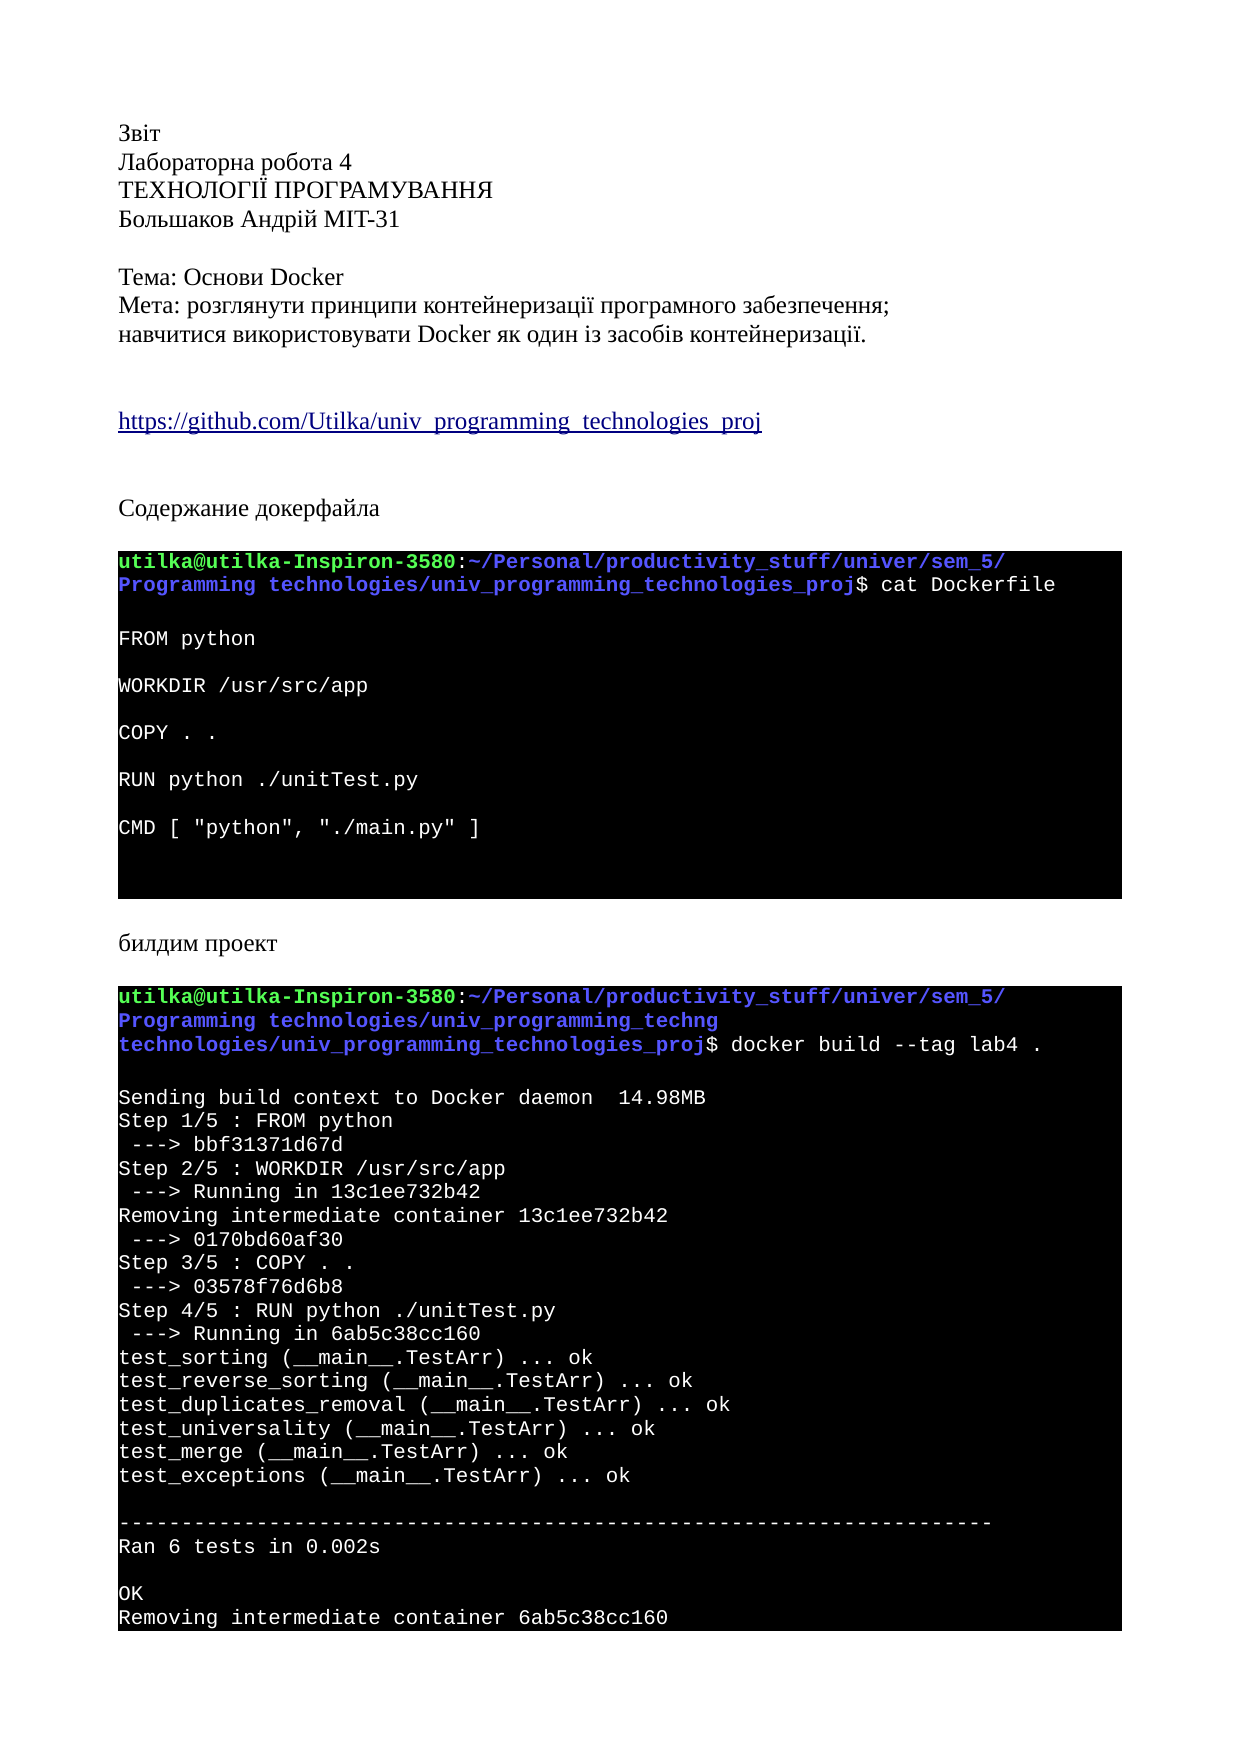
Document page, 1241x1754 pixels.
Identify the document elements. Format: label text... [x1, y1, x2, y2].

text ---------------------------------------------------------------------- [118, 1512, 1122, 1536]
text ---> Running in 13c1ee732b42 [118, 1181, 1122, 1205]
text WORKDIR /usr/src/app [118, 675, 1122, 698]
text ---> bbf31371d67d [118, 1134, 1122, 1158]
text OK [118, 1583, 1122, 1607]
text ТЕХНОЛОГІЇ ПРОГРАМУВАННЯ Большаков Андрій MIT-31 [118, 176, 1122, 233]
text Тема: Основи Docker Мета: розглянути принципи контейнеризації програмного забезпечення; навчитися використовувати Docker як один із засобів контейнеризації. [118, 262, 1122, 348]
text ---> 03578f76d6b8 [118, 1276, 1122, 1299]
text test_reverse_sorting (__main__.TestArr) ... ok [118, 1371, 1122, 1394]
text COPY . . [118, 722, 1122, 746]
text Removing intermediate container 6ab5c38cc160 [118, 1607, 1122, 1631]
text CMD [ "python", "./main.py" ] [118, 817, 1122, 840]
text Removing intermediate container 13c1ee732b42 [118, 1205, 1122, 1229]
text Sending build context to Docker daemon 14.98MB [118, 1087, 1122, 1110]
text Step 4/5 : RUN python ./unitTest.py [118, 1299, 1122, 1323]
text test_duplicates_removal (__main__.TestArr) ... ok [118, 1394, 1122, 1418]
text ---> Running in 6ab5c38cc160 [118, 1323, 1122, 1347]
text билдим проект [118, 928, 1122, 957]
text test_merge (__main__.TestArr) ... ok [118, 1441, 1122, 1465]
text https://github.com/Utilka/univ_programming_technologies_proj [118, 378, 1122, 435]
text test_universality (__main__.TestArr) ... ok [118, 1418, 1122, 1441]
text Step 2/5 : WORKDIR /usr/src/app [118, 1158, 1122, 1181]
text Step 1/5 : FROM python [118, 1110, 1122, 1134]
text utilka@utilka-Inspiron-3580:~/Personal/productivity_stuff/univer/sem_5/Programming technologies/univ_programming_techng technologies/univ_programming_technologies_proj$ docker build --tag lab4 . [118, 986, 1122, 1057]
text Ran 6 tests in 0.002s [118, 1536, 1122, 1560]
text test_exceptions (__main__.TestArr) ... ok [118, 1465, 1122, 1489]
text Содержание докерфайла [118, 493, 1122, 521]
text test_sorting (__main__.TestArr) ... ok [118, 1347, 1122, 1371]
text utilka@utilka-Inspiron-3580:~/Personal/productivity_stuff/univer/sem_5/Programming technologies/univ_programming_technologies_proj$ cat Dockerfile [118, 551, 1122, 598]
text FROM python [118, 628, 1122, 651]
text Звіт Лабораторна робота 4 [118, 118, 1122, 176]
text Step 3/5 : COPY . . [118, 1252, 1122, 1276]
text RUN python ./unitTest.py [118, 769, 1122, 793]
text ---> 0170bd60af30 [118, 1229, 1122, 1252]
